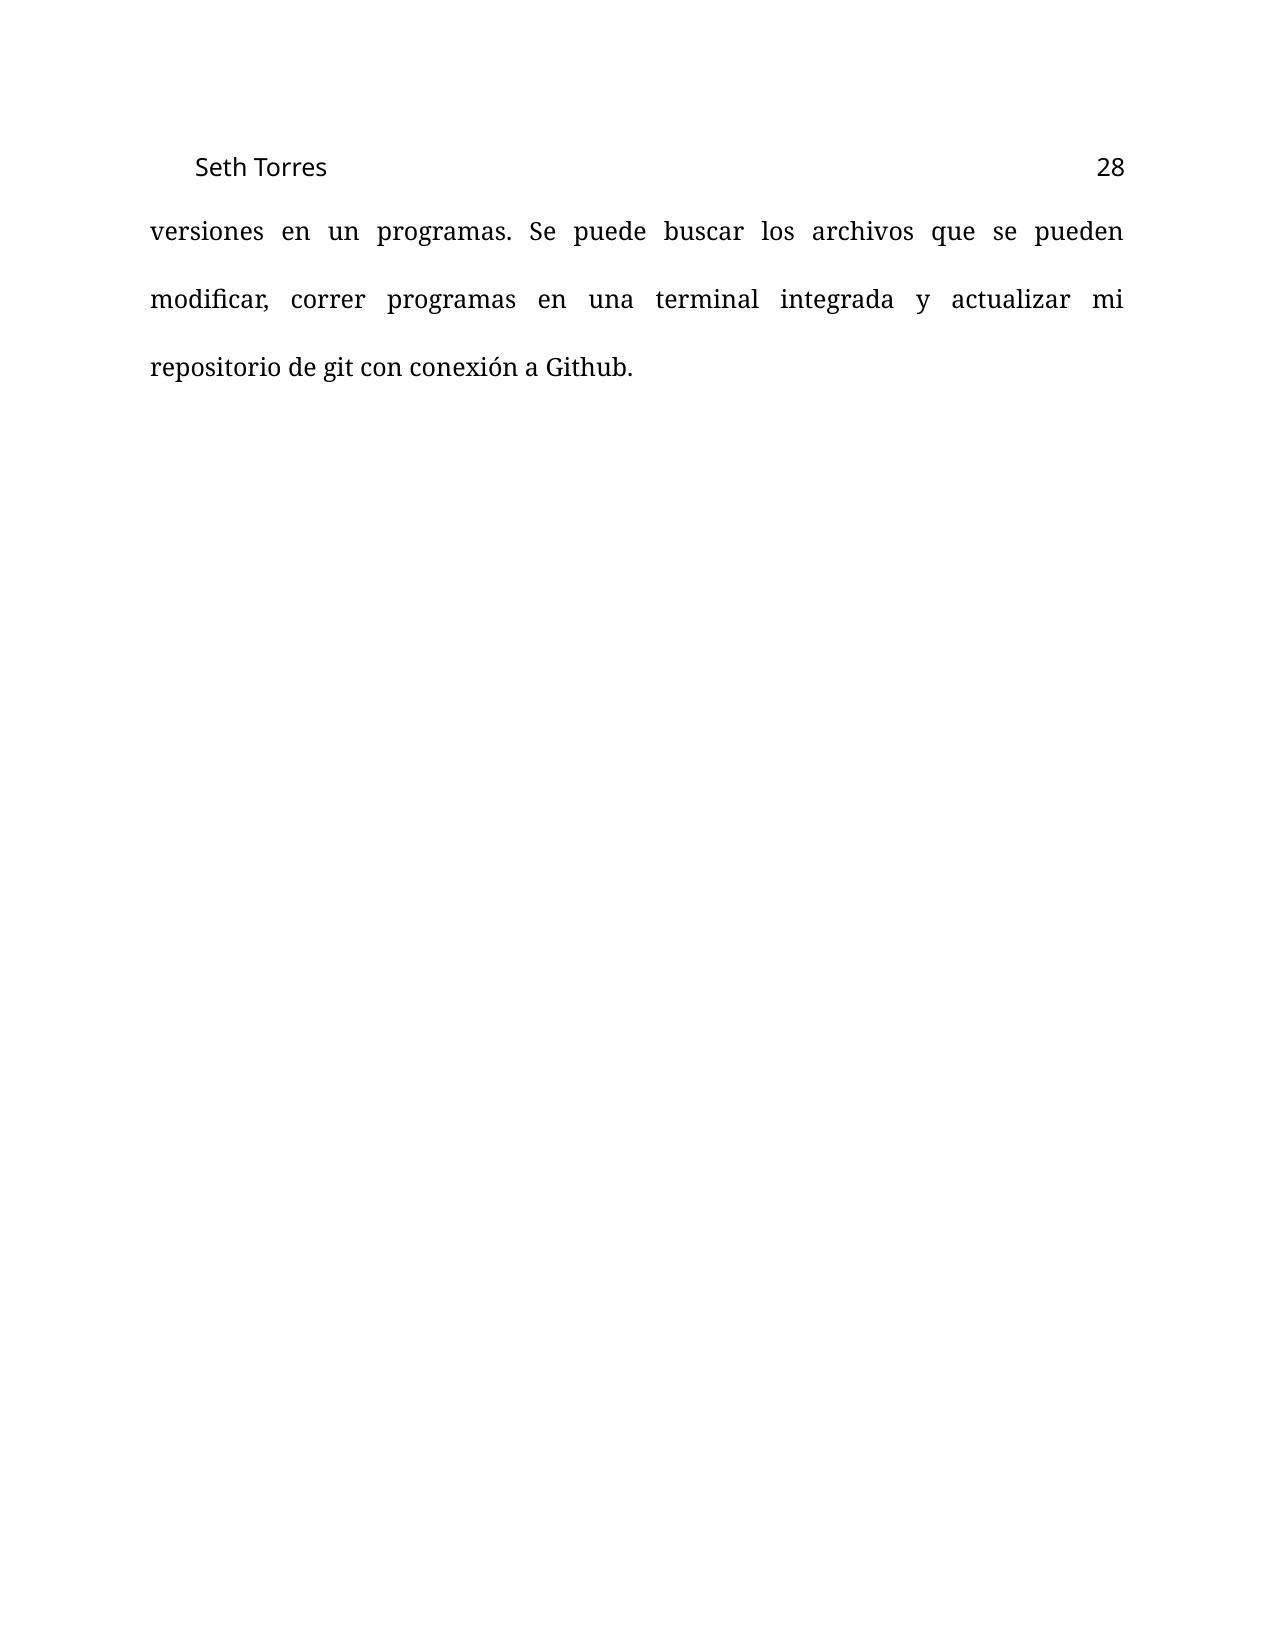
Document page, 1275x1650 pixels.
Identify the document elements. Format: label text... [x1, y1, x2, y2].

text versiones en un programas. Se puede buscar los archivos que se pueden modificar, correr programas en una terminal integrada y actualizar mi repositorio de git con conexión a Github. [150, 213, 1125, 384]
